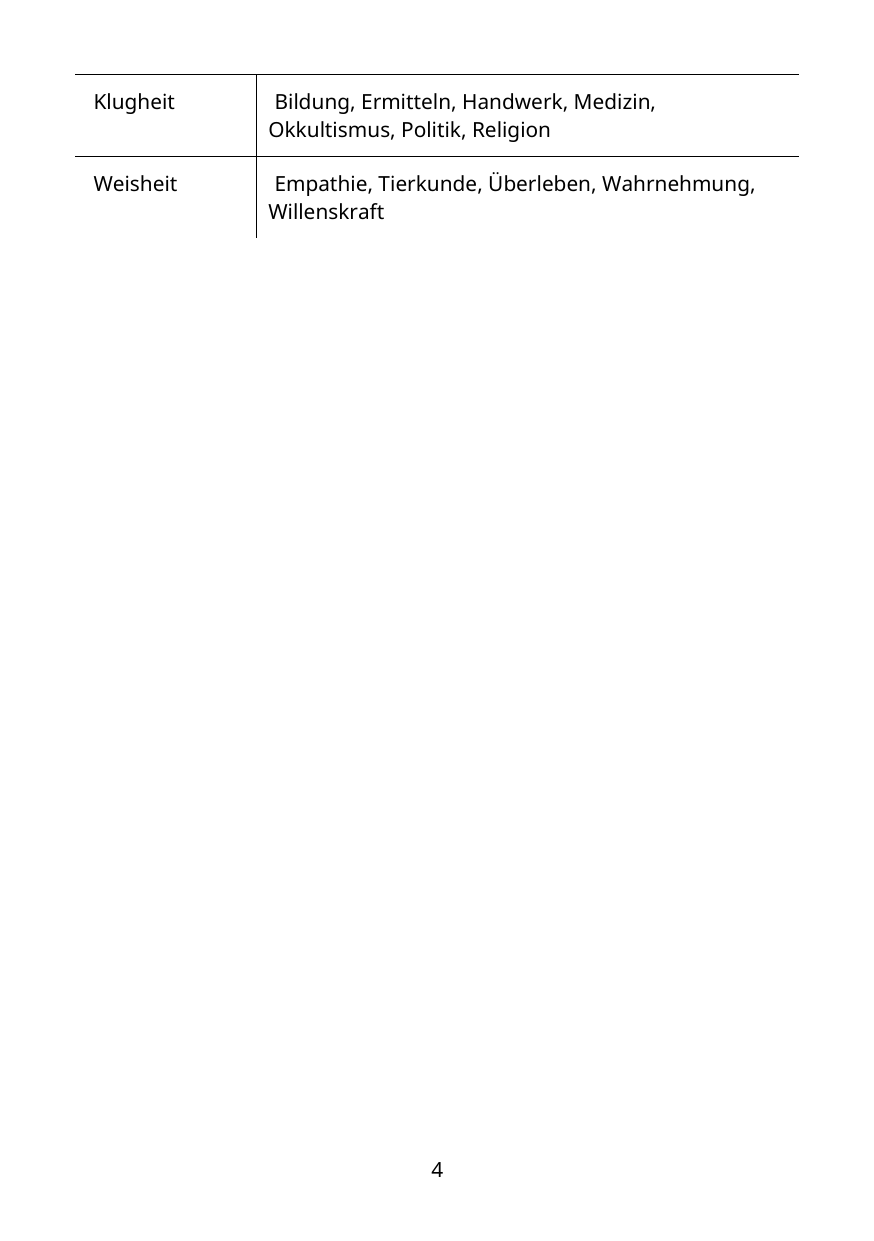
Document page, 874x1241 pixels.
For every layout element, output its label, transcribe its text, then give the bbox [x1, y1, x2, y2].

table_cell Empathie, Tierkunde, Überleben, Wahrnehmung, Willenskraft [257, 157, 799, 238]
table_cell Weisheit [75, 157, 256, 238]
table_cell Klugheit [75, 75, 256, 156]
table_cell Bildung, Ermitteln, Handwerk, Medizin, Okkultismus, Politik, Religion [257, 75, 799, 156]
